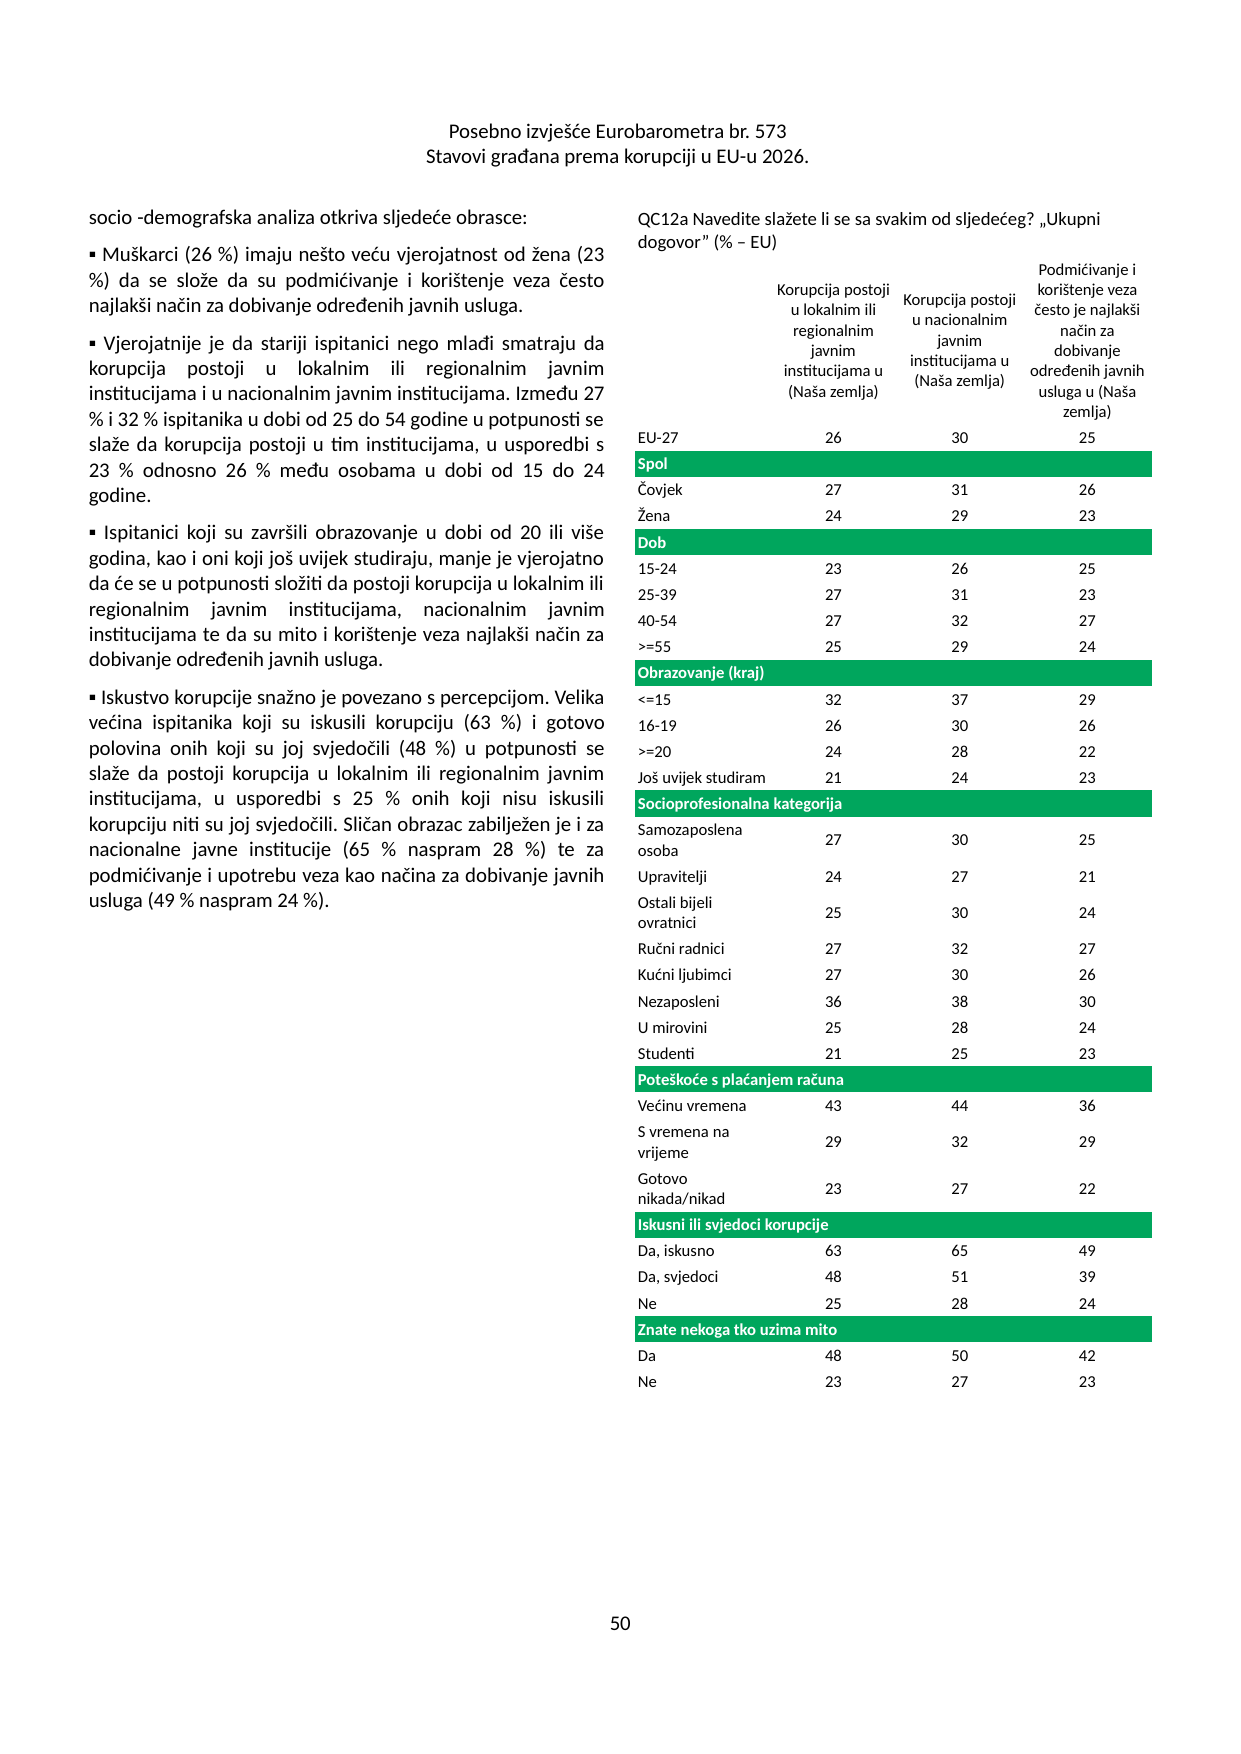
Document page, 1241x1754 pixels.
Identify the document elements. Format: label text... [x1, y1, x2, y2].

table_cell 42 [1023, 1342, 1152, 1368]
table_cell 28 [896, 1014, 1023, 1040]
table_cell 32 [896, 1119, 1023, 1165]
table_cell Samozaposlena osoba [635, 817, 770, 863]
table_cell 24 [896, 764, 1023, 790]
table_cell 40-54 [635, 608, 770, 633]
table_cell Gotovo nikada/nikad [635, 1165, 770, 1212]
table_cell 39 [1023, 1264, 1152, 1290]
table_cell 23 [770, 1369, 896, 1394]
table_cell S vremena na vrijeme [635, 1119, 770, 1165]
table_cell 30 [896, 712, 1023, 738]
table_cell 27 [770, 581, 896, 607]
table_cell Obrazovanje (kraj) [635, 660, 1152, 686]
table_cell 30 [896, 424, 1023, 451]
table_cell Znate nekoga tko uzima mito [635, 1316, 1152, 1342]
text ▪ Vjerojatnije je da stariji ispitanici nego mlađi smatraju da korupcija postoji u lokalnim ili regionalnim javnim institucijama i u nacionalnim javnim institucijama. Između 27 % i 32 % ispitanika u dobi od 25 do 54 godine u potpunosti se slaže da korupcija postoji u tim institucijama, u usporedbi s 23 % odnosno 26 % među osobama u dobi od 15 do 24 godine. [88, 330, 605, 508]
table_cell 25-39 [635, 581, 770, 607]
table_cell Ostali bijeli ovratnici [635, 889, 770, 936]
table_cell Da, iskusno [635, 1238, 770, 1264]
table_cell 32 [896, 608, 1023, 633]
table_cell 27 [770, 477, 896, 503]
table_cell Studenti [635, 1040, 770, 1066]
text ▪ Ispitanici koji su završili obrazovanje u dobi od 20 ili više godina, kao i oni koji još uvijek studiraju, manje je vjerojatno da će se u potpunosti složiti da postoji korupcija u lokalnim ili regionalnim javnim institucijama, nacionalnim javnim institucijama te da su mito i korištenje veza najlakši način za dobivanje određenih javnih usluga. [88, 519, 605, 672]
table_cell 38 [896, 988, 1023, 1014]
table_cell Spol [635, 451, 1152, 477]
table_cell 27 [896, 1369, 1023, 1394]
table_cell 21 [1023, 863, 1152, 889]
table_cell 25 [770, 1014, 896, 1040]
table_cell 26 [770, 424, 896, 451]
table_cell 24 [1023, 1290, 1152, 1316]
table_cell 28 [896, 738, 1023, 764]
table_cell EU-27 [635, 424, 770, 451]
table_cell 23 [770, 555, 896, 581]
table_cell 25 [1023, 817, 1152, 863]
table_cell 16-19 [635, 712, 770, 738]
table_cell 24 [770, 503, 896, 529]
table_cell 51 [896, 1264, 1023, 1290]
table_cell 36 [770, 988, 896, 1014]
table_cell 44 [896, 1093, 1023, 1119]
table_cell 29 [770, 1119, 896, 1165]
table_cell 21 [770, 764, 896, 790]
text ▪ Muškarci (26 %) imaju nešto veću vjerojatnost od žena (23 %) da se slože da su podmićivanje i korištenje veza često najlakši način za dobivanje određenih javnih usluga. [88, 242, 605, 318]
table_cell 27 [896, 863, 1023, 889]
table_cell U mirovini [635, 1014, 770, 1040]
table_cell 24 [770, 738, 896, 764]
table_cell Ručni radnici [635, 936, 770, 962]
table_cell 27 [770, 608, 896, 633]
table_cell 24 [1023, 889, 1152, 936]
table_cell Većinu vremena [635, 1093, 770, 1119]
table_cell 26 [1023, 712, 1152, 738]
table_cell 65 [896, 1238, 1023, 1264]
table_cell 31 [896, 581, 1023, 607]
table_cell Čovjek [635, 477, 770, 503]
table_cell 30 [896, 817, 1023, 863]
table_cell 27 [1023, 608, 1152, 633]
table_cell 50 [896, 1342, 1023, 1368]
table_cell 29 [896, 634, 1023, 660]
table_cell 23 [1023, 503, 1152, 529]
table_cell Da, svjedoci [635, 1264, 770, 1290]
table_cell Podmićivanje i korištenje veza često je najlakši način za dobivanje određenih javnih usluga u (Naša zemlja) [1023, 256, 1152, 424]
table_cell 23 [1023, 764, 1152, 790]
table_cell <=15 [635, 686, 770, 712]
table_cell Korupcija postoji u nacionalnim javnim institucijama u (Naša zemlja) [896, 256, 1023, 424]
table_cell >=20 [635, 738, 770, 764]
table_cell 22 [1023, 738, 1152, 764]
table_cell 27 [1023, 936, 1152, 962]
table_cell 24 [770, 863, 896, 889]
table_cell 49 [1023, 1238, 1152, 1264]
table_cell 25 [1023, 424, 1152, 451]
table_cell 48 [770, 1264, 896, 1290]
text ▪ Iskustvo korupcije snažno je povezano s percepcijom. Velika većina ispitanika koji su iskusili korupciju (63 %) i gotovo polovina onih koji su joj svjedočili (48 %) u potpunosti se slaže da postoji korupcija u lokalnim ili regionalnim javnim institucijama, u usporedbi s 25 % onih koji nisu iskusili korupciju niti su joj svjedočili. Sličan obrazac zabilježen je i za nacionalne javne institucije (65 % naspram 28 %) te za podmićivanje i upotrebu veza kao načina za dobivanje javnih usluga (49 % naspram 24 %). [88, 684, 605, 913]
table_cell 30 [896, 889, 1023, 936]
table_cell Nezaposleni [635, 988, 770, 1014]
table_cell Žena [635, 503, 770, 529]
table_cell 27 [770, 936, 896, 962]
table_cell Poteškoće s plaćanjem računa [635, 1066, 1152, 1092]
table_cell Dob [635, 529, 1152, 555]
table_cell 28 [896, 1290, 1023, 1316]
table_cell 23 [1023, 1369, 1152, 1394]
table_cell 32 [770, 686, 896, 712]
table_cell 26 [1023, 477, 1152, 503]
table_cell 25 [1023, 555, 1152, 581]
table_cell 25 [770, 889, 896, 936]
table_cell 23 [1023, 581, 1152, 607]
table_cell 32 [896, 936, 1023, 962]
table_cell Kućni ljubimci [635, 962, 770, 988]
table_cell Upravitelji [635, 863, 770, 889]
table_cell 27 [896, 1165, 1023, 1212]
table_cell Socioprofesionalna kategorija [635, 790, 1152, 817]
table_cell 30 [1023, 988, 1152, 1014]
table_cell 63 [770, 1238, 896, 1264]
table_cell Ne [635, 1290, 770, 1316]
table_cell 25 [770, 634, 896, 660]
table_cell 30 [896, 962, 1023, 988]
table_cell 21 [770, 1040, 896, 1066]
table_cell 27 [770, 817, 896, 863]
table_cell Da [635, 1342, 770, 1368]
table_cell 43 [770, 1093, 896, 1119]
table_cell 27 [770, 962, 896, 988]
table_cell 15-24 [635, 555, 770, 581]
table_cell 29 [896, 503, 1023, 529]
table_cell 22 [1023, 1165, 1152, 1212]
table_cell 37 [896, 686, 1023, 712]
table_cell 31 [896, 477, 1023, 503]
table_cell 29 [1023, 1119, 1152, 1165]
table_cell 24 [1023, 1014, 1152, 1040]
table_cell Iskusni ili svjedoci korupcije [635, 1212, 1152, 1238]
table_cell 36 [1023, 1093, 1152, 1119]
table_cell 26 [896, 555, 1023, 581]
table_cell Još uvijek studiram [635, 764, 770, 790]
table_cell 26 [1023, 962, 1152, 988]
text socio ‑demografska analiza otkriva sljedeće obrasce: [88, 204, 605, 230]
table_cell Korupcija postoji u lokalnim ili regionalnim javnim institucijama u (Naša zemlja) [770, 256, 896, 424]
table_header QC12a Navedite slažete li se sa svakim od sljedećeg? „Ukupni dogovor” (% – EU) [635, 204, 1152, 256]
table_cell 25 [896, 1040, 1023, 1066]
table_cell 26 [770, 712, 896, 738]
table_cell 23 [1023, 1040, 1152, 1066]
table_cell 24 [1023, 634, 1152, 660]
table_cell 48 [770, 1342, 896, 1368]
table_cell Ne [635, 1369, 770, 1394]
table_cell 29 [1023, 686, 1152, 712]
table_cell [635, 256, 770, 424]
table_cell >=55 [635, 634, 770, 660]
table_cell 23 [770, 1165, 896, 1212]
table_cell 25 [770, 1290, 896, 1316]
